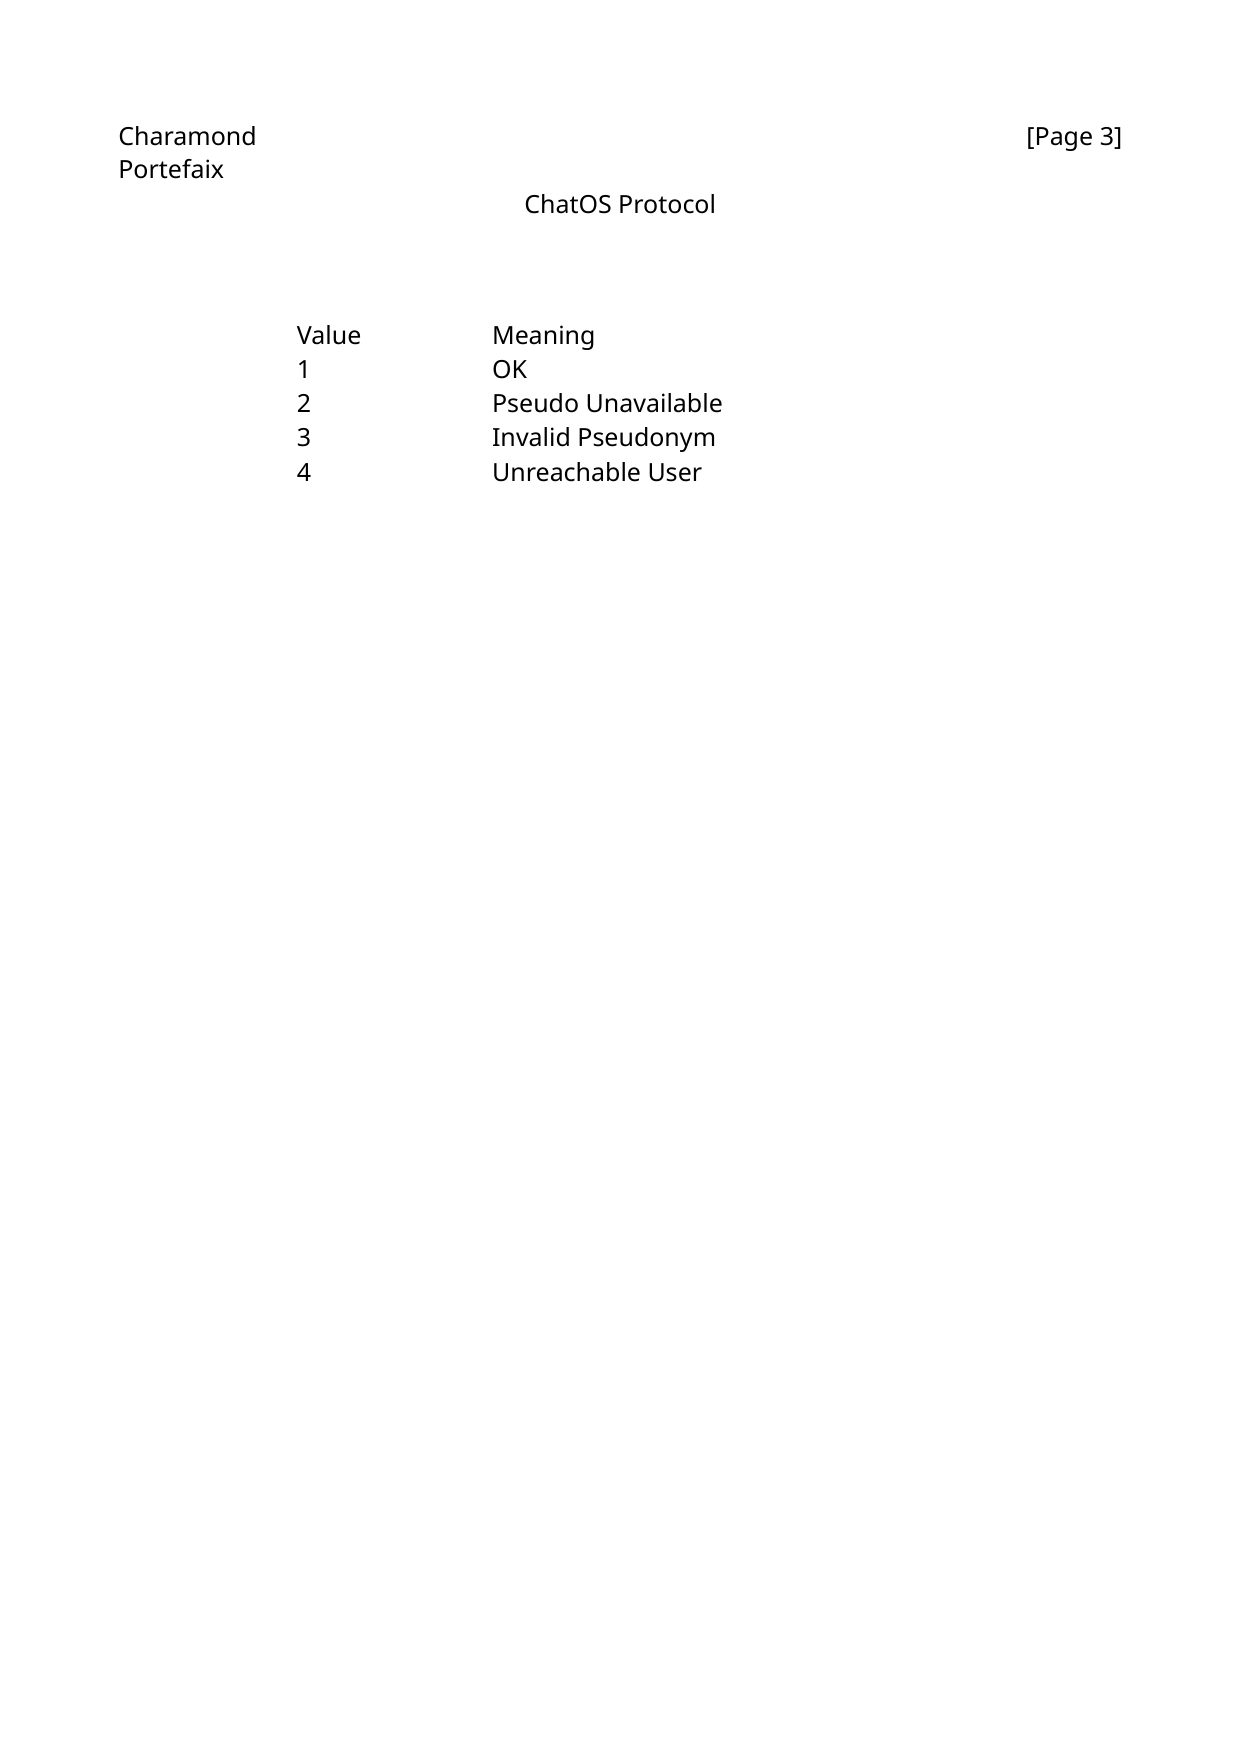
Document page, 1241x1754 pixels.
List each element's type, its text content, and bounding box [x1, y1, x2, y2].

table_cell 3 [238, 420, 433, 454]
table_cell OK [433, 352, 947, 386]
table_cell Invalid Pseudonym [433, 420, 947, 454]
table_cell 2 [238, 386, 433, 420]
table_header Meaning [433, 318, 947, 352]
table_cell 1 [238, 352, 433, 386]
table_cell Unreachable User [433, 454, 947, 488]
table_header Value [238, 318, 433, 352]
table_cell Pseudo Unavailable [433, 386, 947, 420]
table_cell 4 [238, 454, 433, 488]
